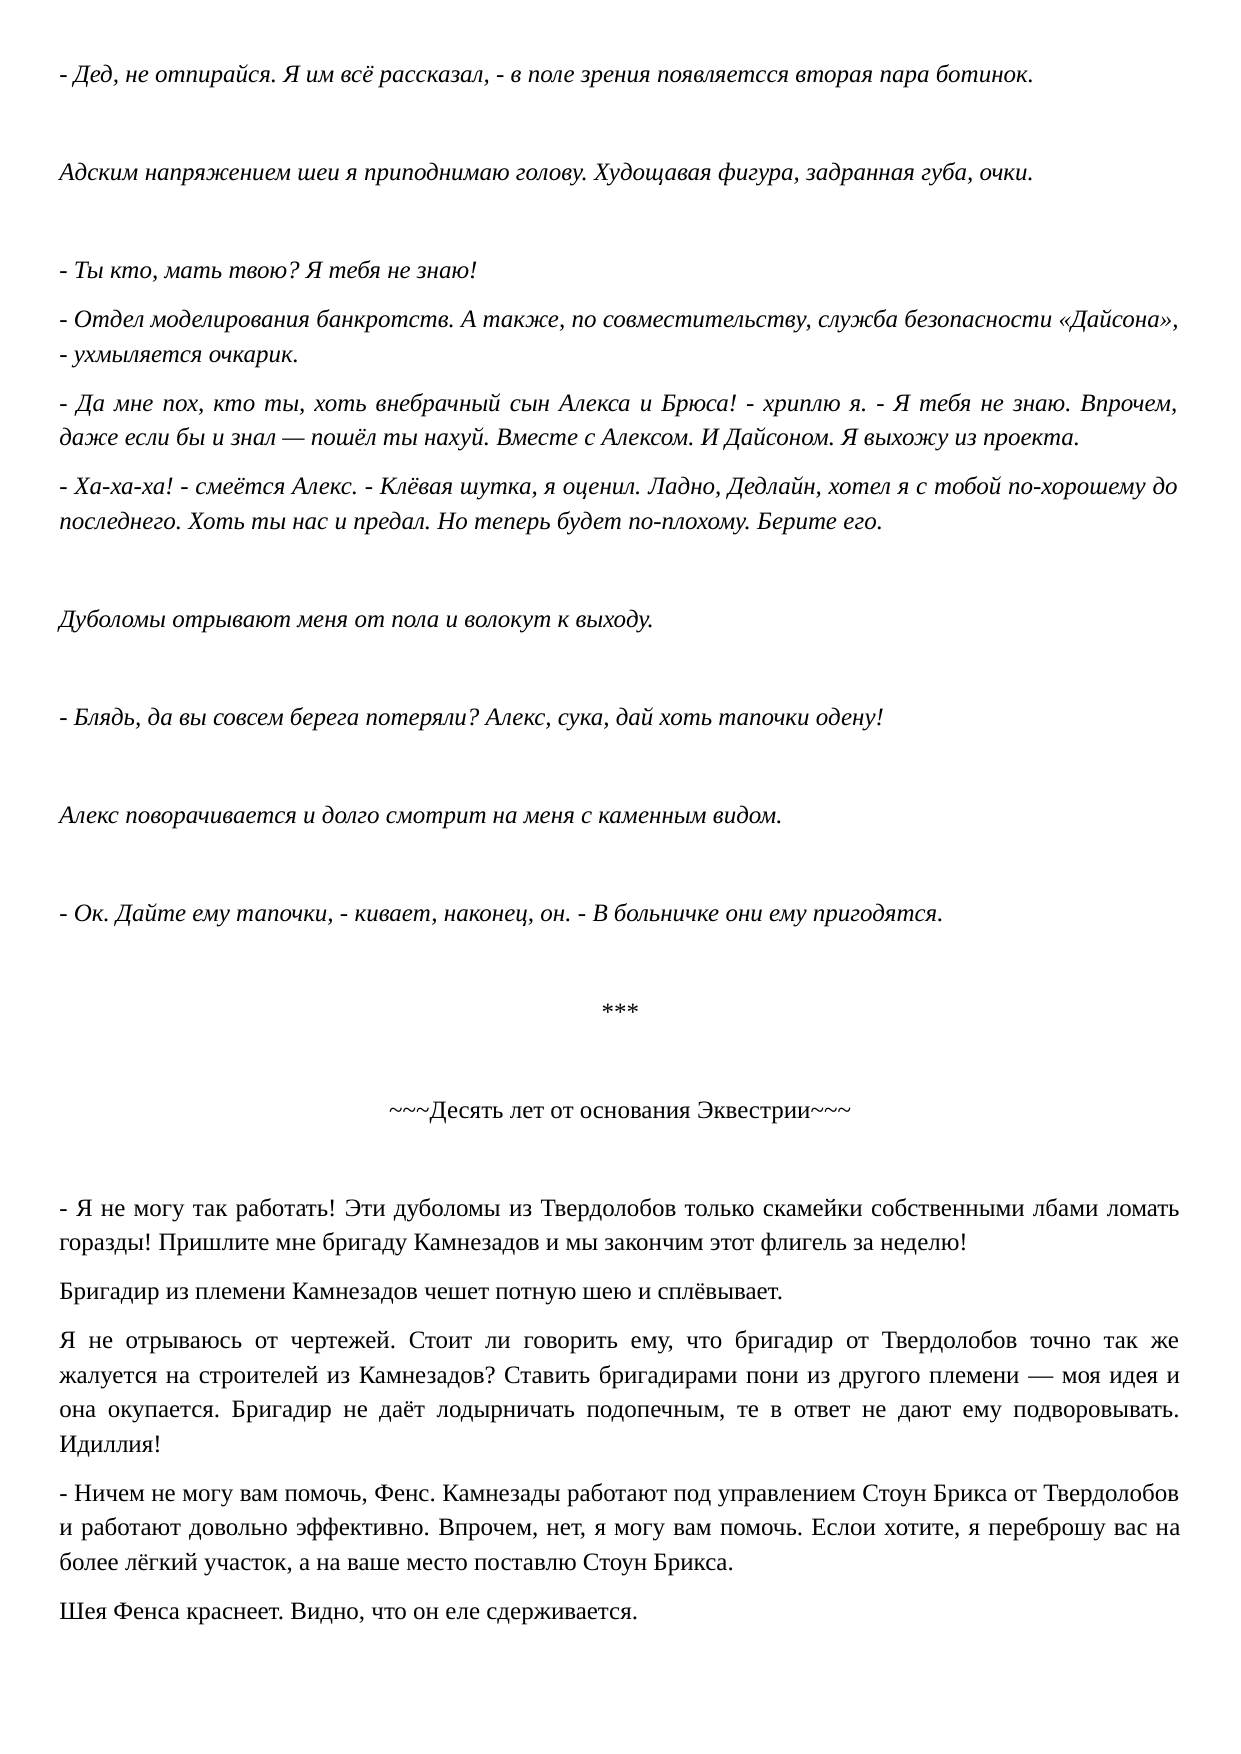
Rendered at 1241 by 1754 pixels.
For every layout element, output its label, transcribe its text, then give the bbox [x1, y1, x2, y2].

text Шея Фенса краснеет. Видно, что он еле сдерживается. [59, 1596, 1181, 1625]
text ~~~Десять лет от основания Эквестрии~~~ [59, 1095, 1181, 1123]
text Я не отрываюсь от чертежей. Стоит ли говорить ему, что бригадир от Твердолобов точно так же жалуется на строителей из Камнезадов? Ставить бригадирами пони из другого племени — моя идея и она окупается. Бригадир не даёт лодырничать подопечным, те в ответ не дают ему подворовывать. Идиллия! [59, 1325, 1181, 1458]
text Дуболомы отрывают меня от пола и волокут к выходу. [59, 604, 1181, 633]
text - Ничем не могу вам помочь, Фенс. Камнезады работают под управлением Стоун Брикса от Твердолобов и работают довольно эффективно. Впрочем, нет, я могу вам помочь. Еслои хотите, я переброшу вас на более лёгкий участок, а на ваше место поставлю Стоун Брикса. [59, 1478, 1181, 1576]
text - Ты кто, мать твою? Я тебя не знаю! [59, 255, 1181, 284]
text Адским напряжением шеи я приподнимаю голову. Худощавая фигура, задранная губа, очки. [59, 157, 1181, 186]
text *** [59, 997, 1181, 1025]
text - Блядь, да вы совсем берега потеряли? Алекс, сука, дай хоть тапочки одену! [59, 702, 1181, 731]
text Алекс поворачивается и долго смотрит на меня с каменным видом. [59, 800, 1181, 829]
text Бригадир из племени Камнезадов чешет потную шею и сплёвывает. [59, 1276, 1181, 1305]
text - Ок. Дайте ему тапочки, - кивает, наконец, он. - В больничке они ему пригодятся. [59, 898, 1181, 927]
text - Я не могу так работать! Эти дуболомы из Твердолобов только скамейки собственными лбами ломать горазды! Пришлите мне бригаду Камнезадов и мы закончим этот флигель за неделю! [59, 1193, 1181, 1256]
text - Отдел моделирования банкротств. А также, по совместительству, служба безопасности «Дайсона», - ухмыляется очкарик. [59, 304, 1181, 368]
text - Да мне пох, кто ты, хоть внебрачный сын Алекса и Брюса! - хриплю я. - Я тебя не знаю. Впрочем, даже если бы и знал — пошёл ты нахуй. Вместе с Алексом. И Дайсоном. Я выхожу из проекта. [59, 388, 1181, 451]
text - Ха-ха-ха! - смеётся Алекс. - Клёвая шутка, я оценил. Ладно, Дедлайн, хотел я с тобой по-хорошему до последнего. Хоть ты нас и предал. Но теперь будет по-плохому. Берите его. [59, 471, 1181, 535]
text - Дед, не отпирайся. Я им всё рассказал, - в поле зрения появляетсся вторая пара ботинок. [59, 59, 1181, 88]
